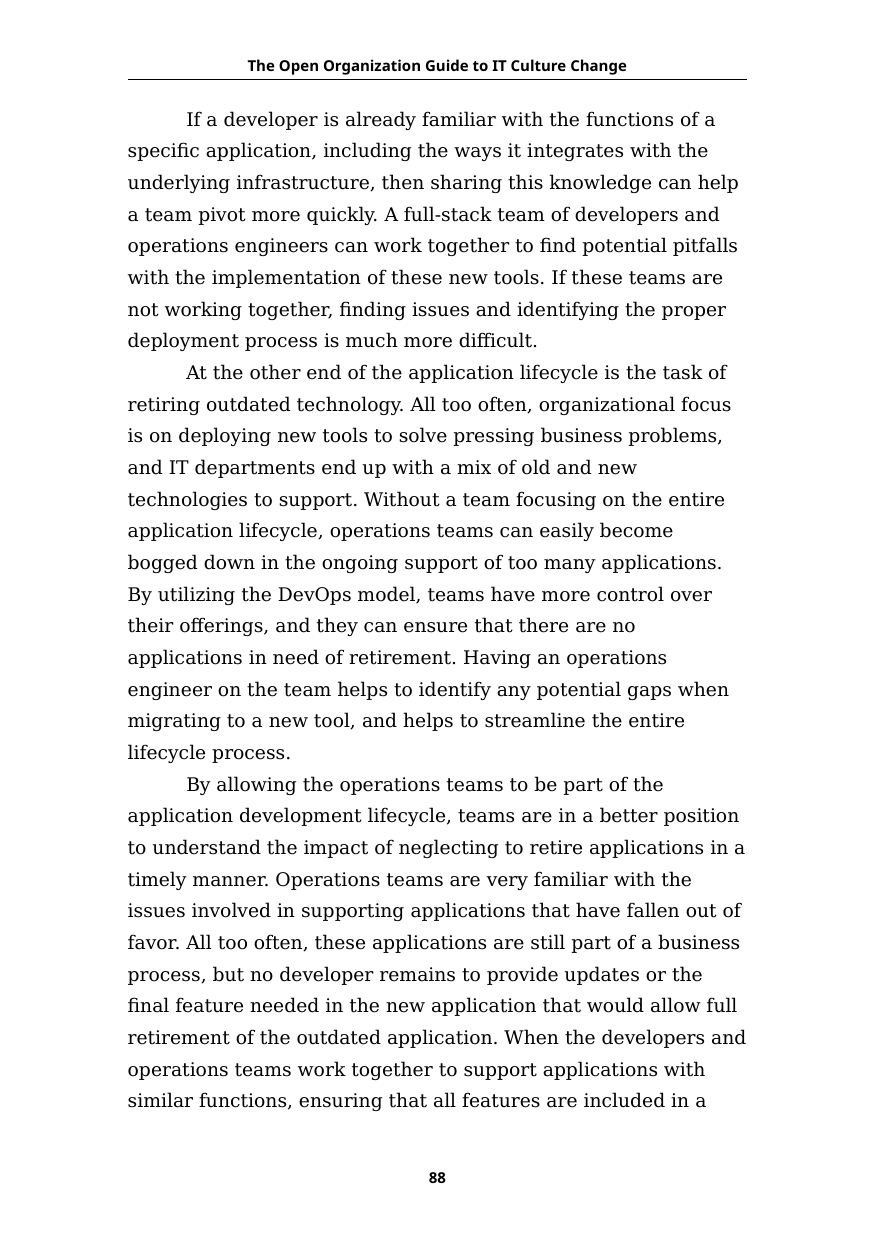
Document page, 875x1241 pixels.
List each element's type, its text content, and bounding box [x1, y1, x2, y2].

text If a developer is already familiar with the functions of a specific application, including the ways it integrates with the underlying infrastructure, then sharing this knowledge can help a team pivot more quickly. A full-stack team of developers and operations engineers can work together to find potential pitfalls with the implementation of these new tools. If these teams are not working together, finding issues and identifying the proper deployment process is much more difficult. [127, 109, 747, 352]
text At the other end of the application lifecycle is the task of retiring outdated technology. All too often, organizational focus is on deploying new tools to solve pressing business problems, and IT departments end up with a mix of old and new technologies to support. Without a team focusing on the entire application lifecycle, operations teams can easily become bogged down in the ongoing support of too many applications. By utilizing the DevOps model, teams have more control over their offerings, and they can ensure that there are no applications in need of retirement. Having an operations engineer on the team helps to identify any potential gaps when migrating to a new tool, and helps to streamline the entire lifecycle process. [127, 362, 747, 764]
text By allowing the operations teams to be part of the application development lifecycle, teams are in a better position to understand the impact of neglecting to retire applications in a timely manner. Operations teams are very familiar with the issues involved in supporting applications that have fallen out of favor. All too often, these applications are still part of a business process, but no developer remains to provide updates or the final feature needed in the new application that would allow full retirement of the outdated application. When the developers and operations teams work together to support applications with similar functions, ensuring that all features are included in a [127, 774, 747, 1112]
